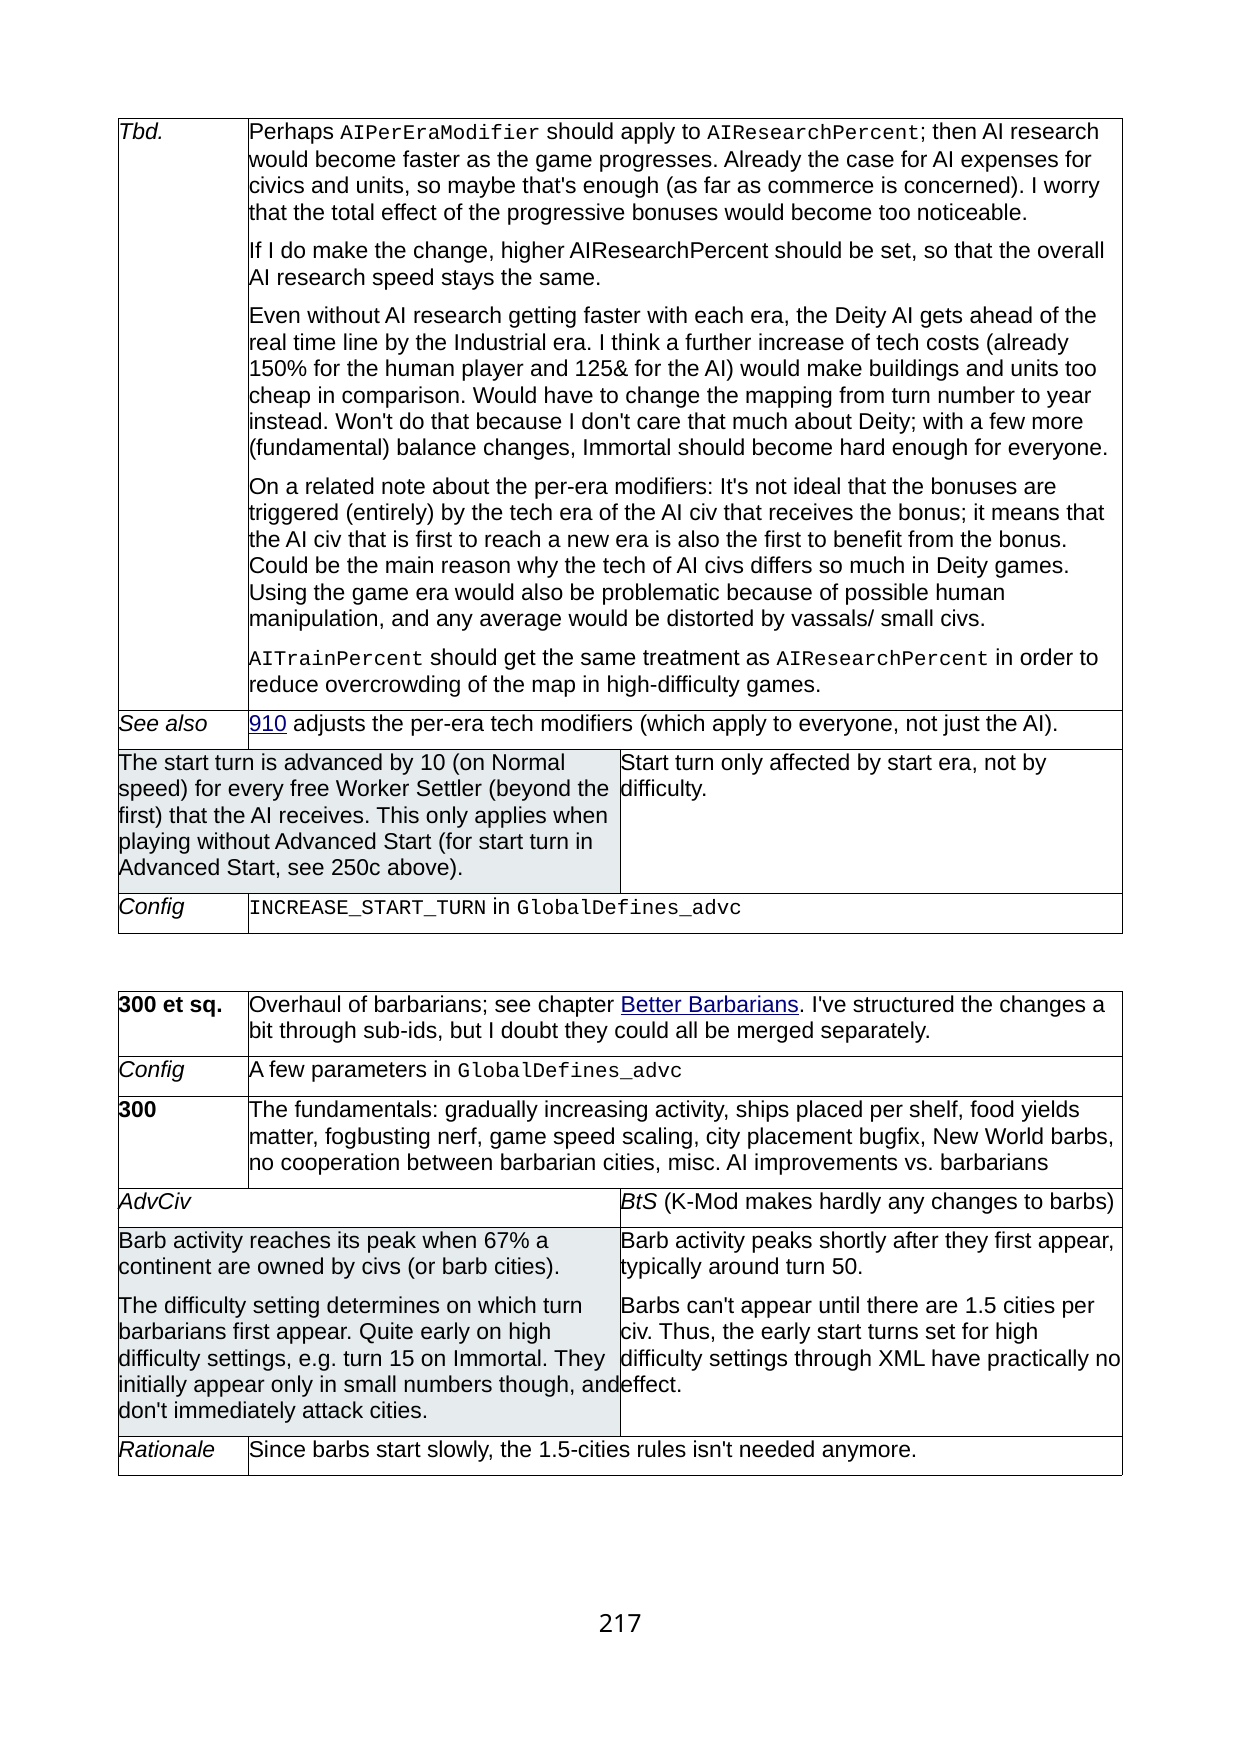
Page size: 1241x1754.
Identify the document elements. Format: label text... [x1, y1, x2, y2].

table_header 300 et sq. [119, 992, 248, 1056]
table_cell AdvCiv [119, 1189, 620, 1227]
table_cell Barb activity peaks shortly after they first appear, typically around turn 50. Barbs can't appear until there are 1.5 cities per civ. Thus, the early start turns set for high difficulty settings through XML have practically no effect. [621, 1228, 1122, 1436]
table_cell INCREASE_START_TURN in GlobalDefines_advc [249, 894, 1122, 933]
table_cell Start turn only affected by start era, not by difficulty. [621, 750, 1122, 893]
table_cell A few parameters in GlobalDefines_advc [249, 1057, 1122, 1096]
table_cell The fundamentals: gradually increasing activity, ships placed per shelf, food yields matter, fogbusting nerf, game speed scaling, city placement bugfix, New World barbs, no cooperation between barbarian cities, misc. AI improvements vs. barbarians [249, 1097, 1122, 1188]
table_cell Perhaps AIPerEraModifier should apply to AIResearchPercent; then AI research would become faster as the game progresses. Already the case for AI expenses for civics and units, so maybe that's enough (as far as commerce is concerned). I worry that the total effect of the progressive bonuses would become too noticeable. If I do make the change, higher AIResearchPercent should be set, so that the overall AI research speed stays the same. Even without AI research getting faster with each era, the Deity AI gets ahead of the real time line by the Industrial era. I think a further increase of tech costs (already 150% for the human player and 125& for the AI) would make buildings and units too cheap in comparison. Would have to change the mapping from turn number to year instead. Won't do that because I don't care that much about Deity; with a few more (fundamental) balance changes, Immortal should become hard enough for everyone. On a related note about the per-era modifiers: It's not ideal that the bonuses are triggered (entirely) by the tech era of the AI civ that receives the bonus; it means that the AI civ that is first to reach a new era is also the first to benefit from the bonus. Could be the main reason why the tech of AI civs differs so much in Deity games. Using the game era would also be problematic because of possible human manipulation, and any average would be distorted by vassals/ small civs. AITrainPercent should get the same treatment as AIResearchPercent in order to reduce overcrowding of the map in high-difficulty games. [249, 119, 1122, 710]
table_cell 300 [119, 1097, 248, 1188]
table_cell 910 adjusts the per-era tech modifiers (which apply to everyone, not just the AI). [249, 711, 1122, 749]
table_cell Rationale [119, 1437, 248, 1475]
table_header Overhaul of barbarians; see chapter Better Barbarians. I've structured the changes a bit through sub-ids, but I doubt they could all be merged separately. [249, 992, 1122, 1056]
table_cell Barb activity reaches its peak when 67% a continent are owned by civs (or barb cities). The difficulty setting determines on which turn barbarians first appear. Quite early on high difficulty settings, e.g. turn 15 on Immortal. They initially appear only in small numbers though, and don't immediately attack cities. [119, 1228, 620, 1436]
table_cell Since barbs start slowly, the 1.5-cities rules isn't needed anymore. [249, 1437, 1122, 1475]
table_cell See also [119, 711, 248, 749]
table_cell Config [119, 894, 248, 933]
table_cell Tbd. [119, 119, 248, 710]
table_cell BtS (K-Mod makes hardly any changes to barbs) [621, 1189, 1122, 1227]
table_cell The start turn is advanced by 10 (on Normal speed) for every free Worker Settler (beyond the first) that the AI receives. This only applies when playing without Advanced Start (for start turn in Advanced Start, see 250c above). [119, 750, 620, 893]
table_cell Config [119, 1057, 248, 1096]
